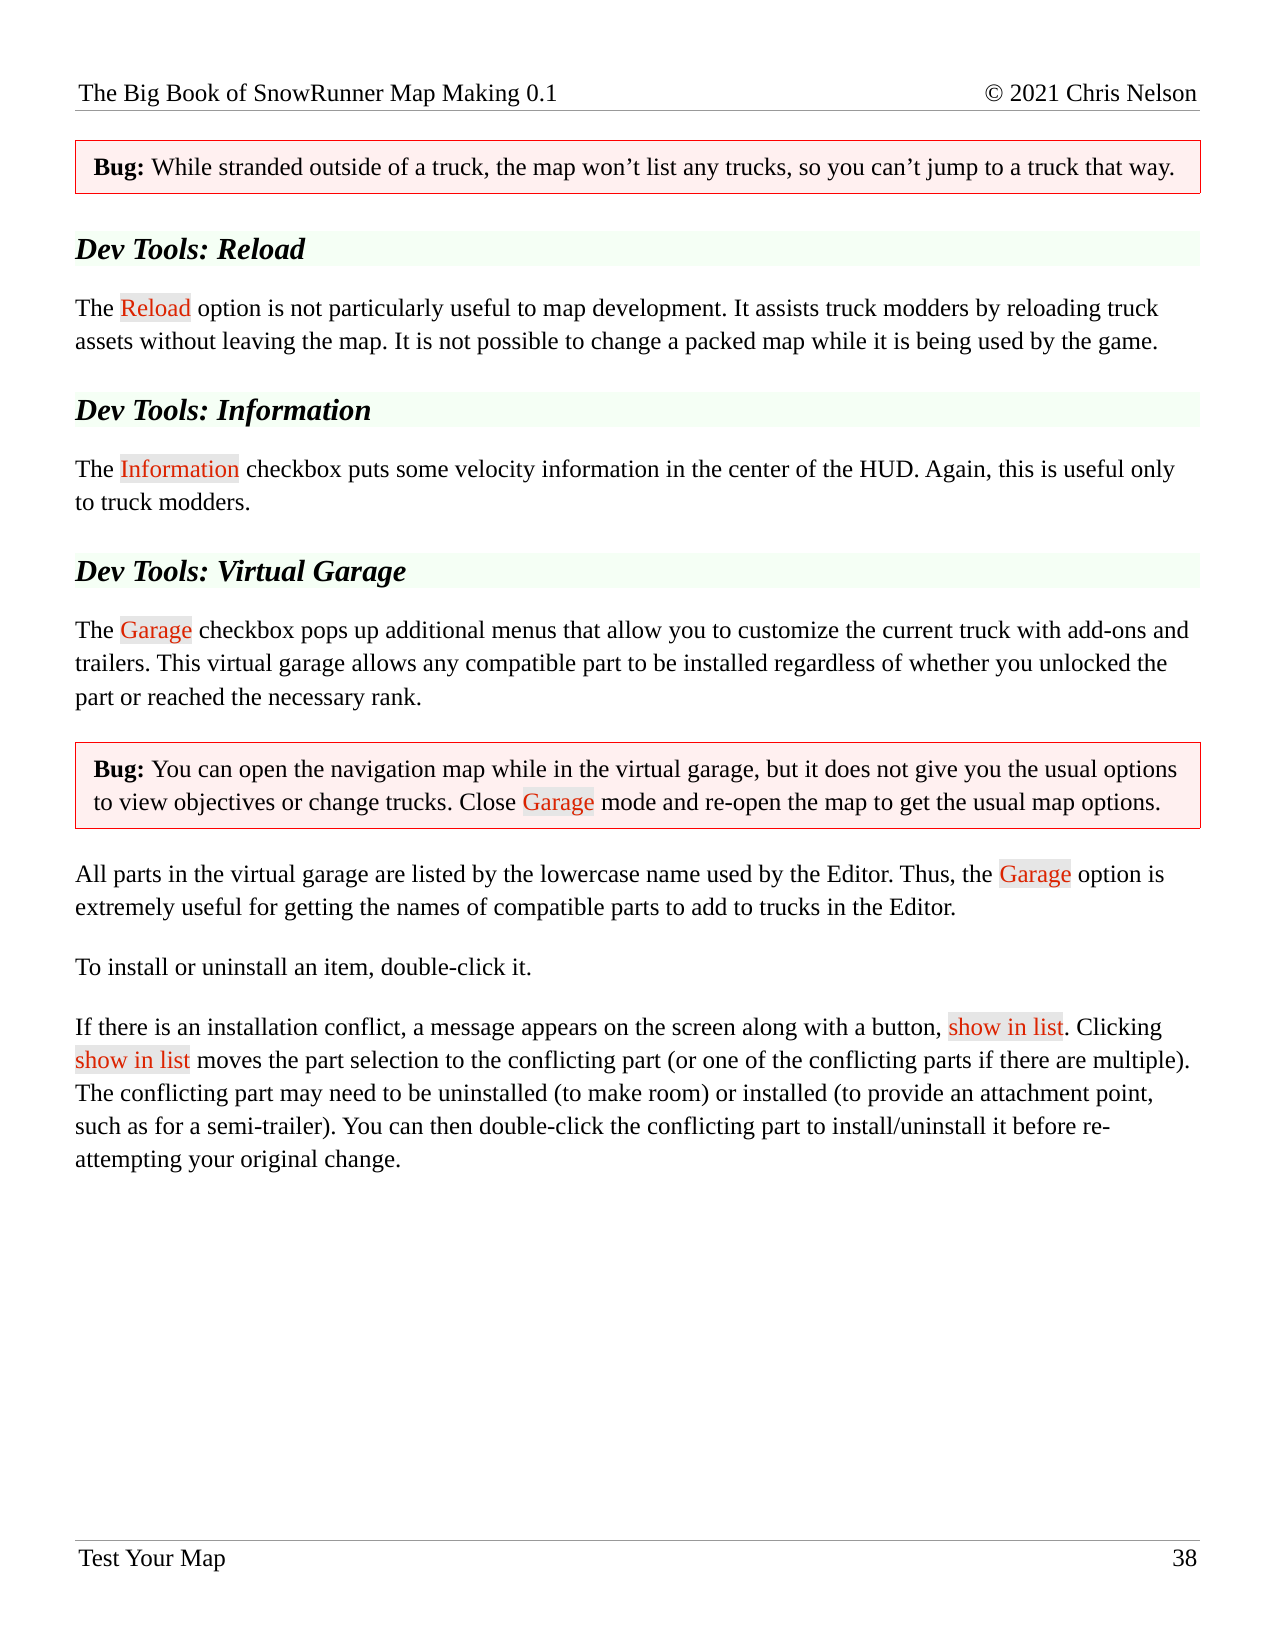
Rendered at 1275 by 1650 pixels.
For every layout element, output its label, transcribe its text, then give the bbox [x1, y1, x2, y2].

text The Reload option is not particularly useful to map development. It assists truck modders by reloading truck assets without leaving the map. It is not possible to change a packed map while it is being used by the game. [75, 293, 1200, 354]
text The Information checkbox puts some velocity information in the center of the HUD. Again, this is useful only to truck modders. [75, 454, 1200, 516]
subtitle Dev Tools: Information [75, 392, 1200, 427]
subtitle Dev Tools: Virtual Garage [75, 553, 1200, 588]
text If there is an installation conflict, a message appears on the screen along with a button, show in list. Clicking show in list moves the part selection to the conflicting part (or one of the conflicting parts if there are multiple). The conflicting part may need to be uninstalled (to make room) or installed (to provide an attachment point, such as for a semi-trailer). You can then double-click the conflicting part to install/uninstall it before re-attempting your original change. [75, 1012, 1200, 1173]
list While stranded outside of a truck, the map won’t list any trucks, so you can’t jump to a truck that way. [76, 141, 1200, 193]
list You can open the navigation map while in the virtual garage, but it does not give you the usual options to view objectives or change trucks. Close Garage mode and re-open the map to get the usual map options. [76, 743, 1200, 828]
text To install or uninstall an item, double-click it. [75, 952, 1200, 981]
text All parts in the virtual garage are listed by the lowercase name used by the Editor. Thus, the Garage option is extremely useful for getting the names of compatible parts to add to trucks in the Editor. [75, 859, 1200, 921]
text The Garage checkbox pops up additional menus that allow you to customize the current truck with add-ons and trailers. This virtual garage allows any compatible part to be installed regardless of whether you unlocked the part or reached the necessary rank. [75, 616, 1200, 710]
subtitle Dev Tools: Reload [75, 231, 1200, 266]
